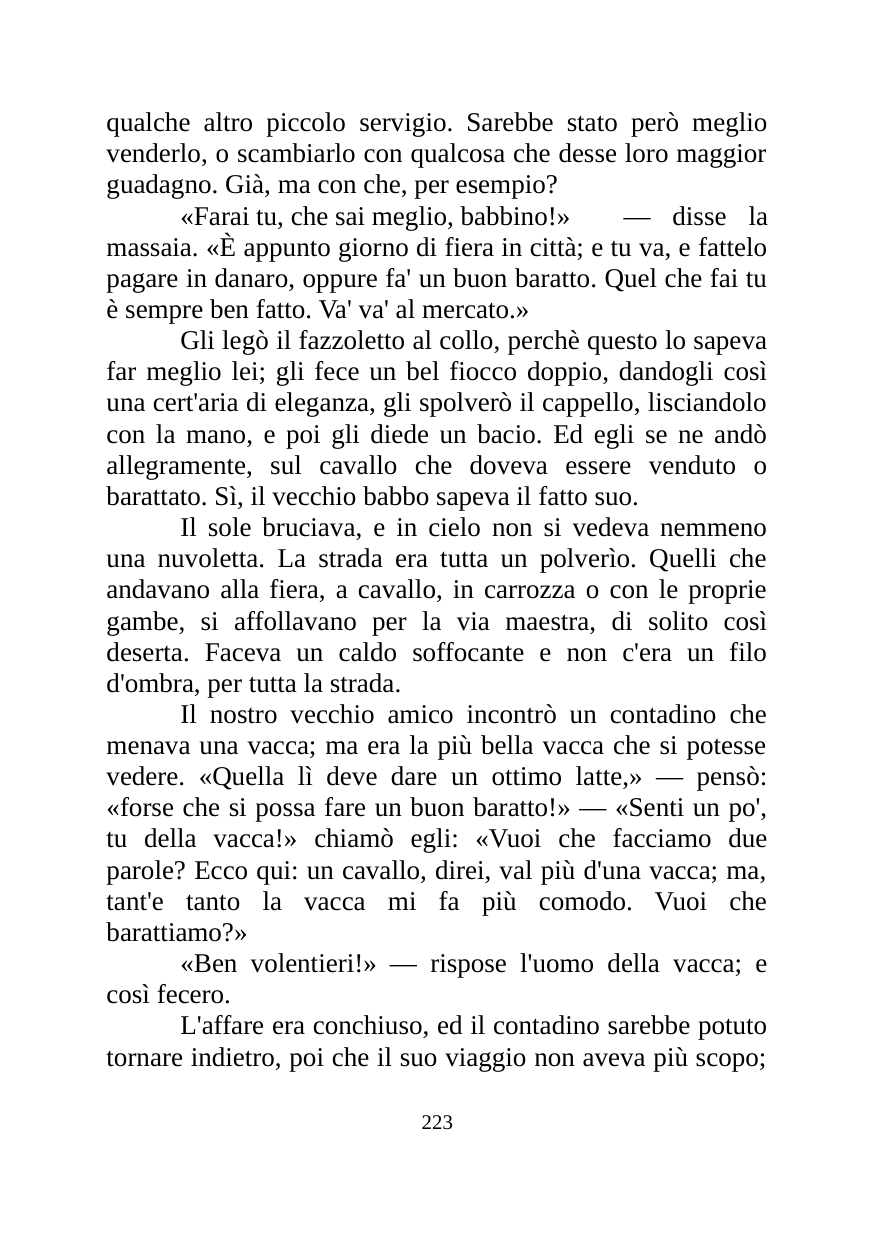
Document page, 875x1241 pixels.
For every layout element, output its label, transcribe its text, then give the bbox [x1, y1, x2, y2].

text qualche altro piccolo servigio. Sarebbe stato però meglio venderlo, o scambiarlo con qualcosa che desse loro maggior guadagno. Già, ma con che, per esempio? [106, 106, 768, 200]
text Il nostro vecchio amico incontrò un contadino che menava una vacca; ma era la più bella vacca che si potesse vedere. «Quella lì deve dare un ottimo latte,» — pensò: «forse che si possa fare un buon baratto!» — «Senti un po', tu della vacca!» chiamò egli: «Vuoi che facciamo due parole? Ecco qui: un cavallo, direi, val più d'una vacca; ma, tant'e tanto la vacca mi fa più comodo. Vuoi che barattiamo?» [106, 698, 768, 947]
text «Ben volentieri!» — rispose l'uomo della vacca; e così fecero. [106, 947, 768, 1009]
text Gli legò il fazzoletto al collo, perchè questo lo sapeva far meglio lei; gli fece un bel fiocco doppio, dandogli così una cert'aria di eleganza, gli spolverò il cappello, lisciandolo con la mano, e poi gli diede un bacio. Ed egli se ne andò allegramente, sul cavallo che doveva essere venduto o barattato. Sì, il vecchio babbo sapeva il fatto suo. [106, 324, 768, 511]
text Il sole bruciava, e in cielo non si vedeva nemmeno una nuvoletta. La strada era tutta un polverìo. Quelli che andavano alla fiera, a cavallo, in carrozza o con le proprie gambe, si affollavano per la via maestra, di solito così deserta. Faceva un caldo soffocante e non c'era un filo d'ombra, per tutta la strada. [106, 511, 768, 698]
text «Farai tu, che sai meglio, babbino!» — disse la massaia. «È appunto giorno di fiera in città; e tu va, e fattelo pagare in danaro, oppure fa' un buon baratto. Quel che fai tu è sempre ben fatto. Va' va' al mercato.» [106, 200, 768, 324]
text L'affare era conchiuso, ed il contadino sarebbe potuto tornare indietro, poi che il suo viaggio non aveva più scopo; [106, 1009, 768, 1072]
